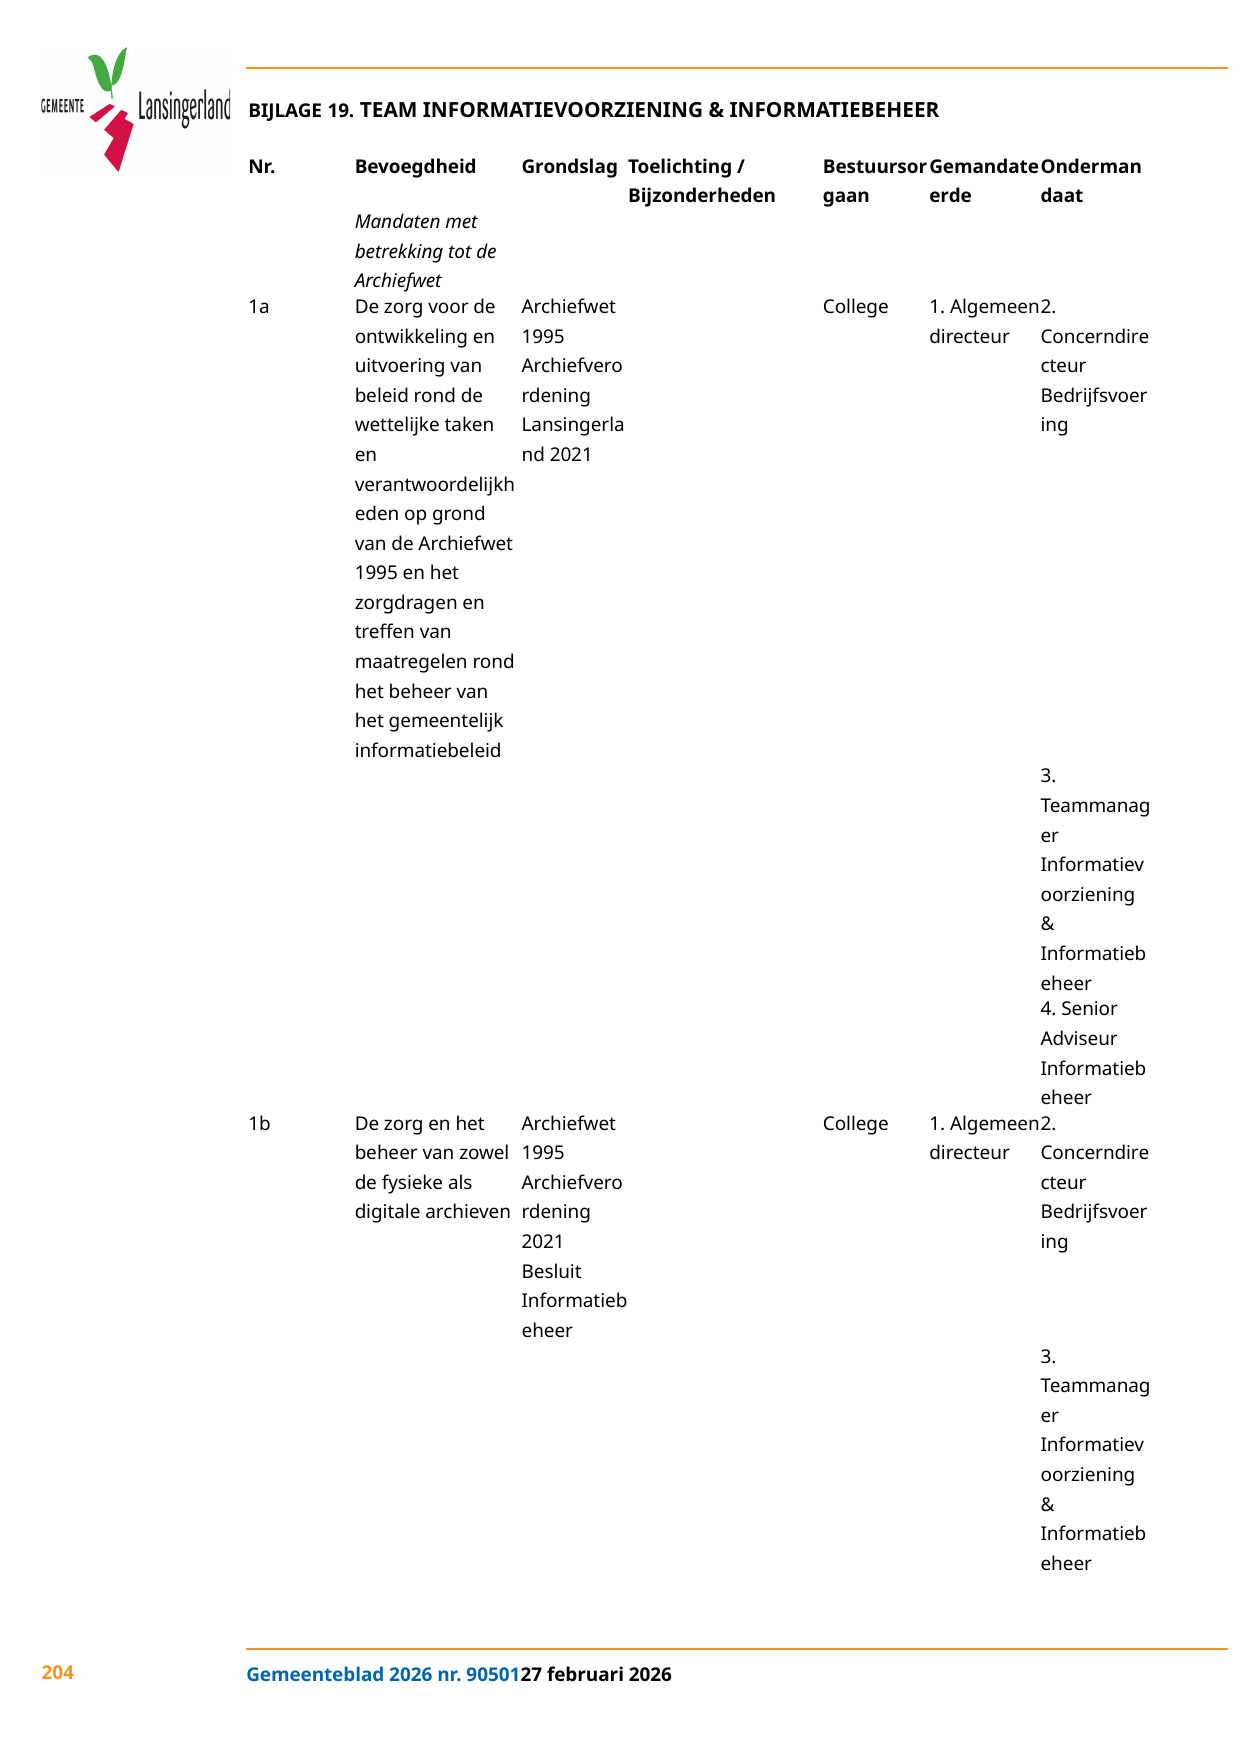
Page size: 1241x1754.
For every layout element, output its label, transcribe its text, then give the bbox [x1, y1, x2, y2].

table_cell De zorg voor de ontwikkeling en uitvoering van beleid rond de wettelijke taken en verantwoordelijkheden op grond van de Archiefwet 1995 en het zorgdragen en treffen van maatregelen rond het beheer van het gemeentelijk informatiebeleid [355, 293, 521, 763]
table_cell 1a [248, 293, 354, 763]
table_cell 3. Teammanager Informatievoorziening & Informatiebeheer [1040, 1343, 1152, 1576]
table_header Bestuursorgaan [823, 153, 929, 208]
table_header Toelichting / Bijzonderheden [628, 153, 823, 208]
table_header Ondermandaat [1040, 153, 1152, 208]
table_cell [628, 763, 823, 996]
text BIJLAGE 19. TEAM INFORMATIEVOORZIENING & INFORMATIEBEHEER [248, 95, 1152, 123]
table_cell De zorg en het beheer van zowel de fysieke als digitale archieven [355, 1110, 521, 1343]
table_cell 1. Algemeen directeur [929, 293, 1040, 763]
table_cell Archiefwet 1995 Archiefverordening Lansingerland 2021 [521, 293, 628, 763]
table_cell 3. Teammanager Informatievoorziening & Informatiebeheer [1040, 763, 1152, 996]
table_cell College [823, 293, 929, 763]
table_header Nr. [248, 153, 354, 208]
table_cell [355, 1343, 521, 1576]
table_cell [628, 293, 823, 763]
table_cell [628, 1110, 823, 1343]
table_cell [628, 208, 823, 293]
table_cell [823, 208, 929, 293]
table_cell [823, 1343, 929, 1576]
table_cell [823, 763, 929, 996]
table_cell [929, 996, 1040, 1110]
table_cell [521, 996, 628, 1110]
table_cell [823, 996, 929, 1110]
table_cell 1. Algemeen directeur [929, 1110, 1040, 1343]
table_cell 4. Senior Adviseur Informatiebeheer [1040, 996, 1152, 1110]
table_cell [1040, 208, 1152, 293]
table_header Gemandateerde [929, 153, 1040, 208]
table_cell [248, 1343, 354, 1576]
table_header Grondslag [521, 153, 628, 208]
table_cell [521, 208, 628, 293]
table_cell College [823, 1110, 929, 1343]
table_cell [248, 996, 354, 1110]
table_cell 2. Concerndirecteur Bedrijfsvoering [1040, 293, 1152, 763]
table_cell Mandaten met betrekking tot de Archiefwet [355, 208, 521, 293]
table_cell [248, 763, 354, 996]
table_cell [929, 1343, 1040, 1576]
table_cell [628, 996, 823, 1110]
table_cell 2. Concerndirecteur Bedrijfsvoering [1040, 1110, 1152, 1343]
table_cell [929, 763, 1040, 996]
table_cell [521, 1343, 628, 1576]
table_cell [248, 208, 354, 293]
table_cell [628, 1343, 823, 1576]
table_cell [929, 208, 1040, 293]
table_cell [521, 763, 628, 996]
table_cell 1b [248, 1110, 354, 1343]
table_header Bevoegdheid [355, 153, 521, 208]
table_cell [355, 763, 521, 996]
picture [41, 47, 231, 172]
table_cell Archiefwet 1995 Archiefverordening 2021 Besluit Informatiebeheer [521, 1110, 628, 1343]
table_cell [355, 996, 521, 1110]
